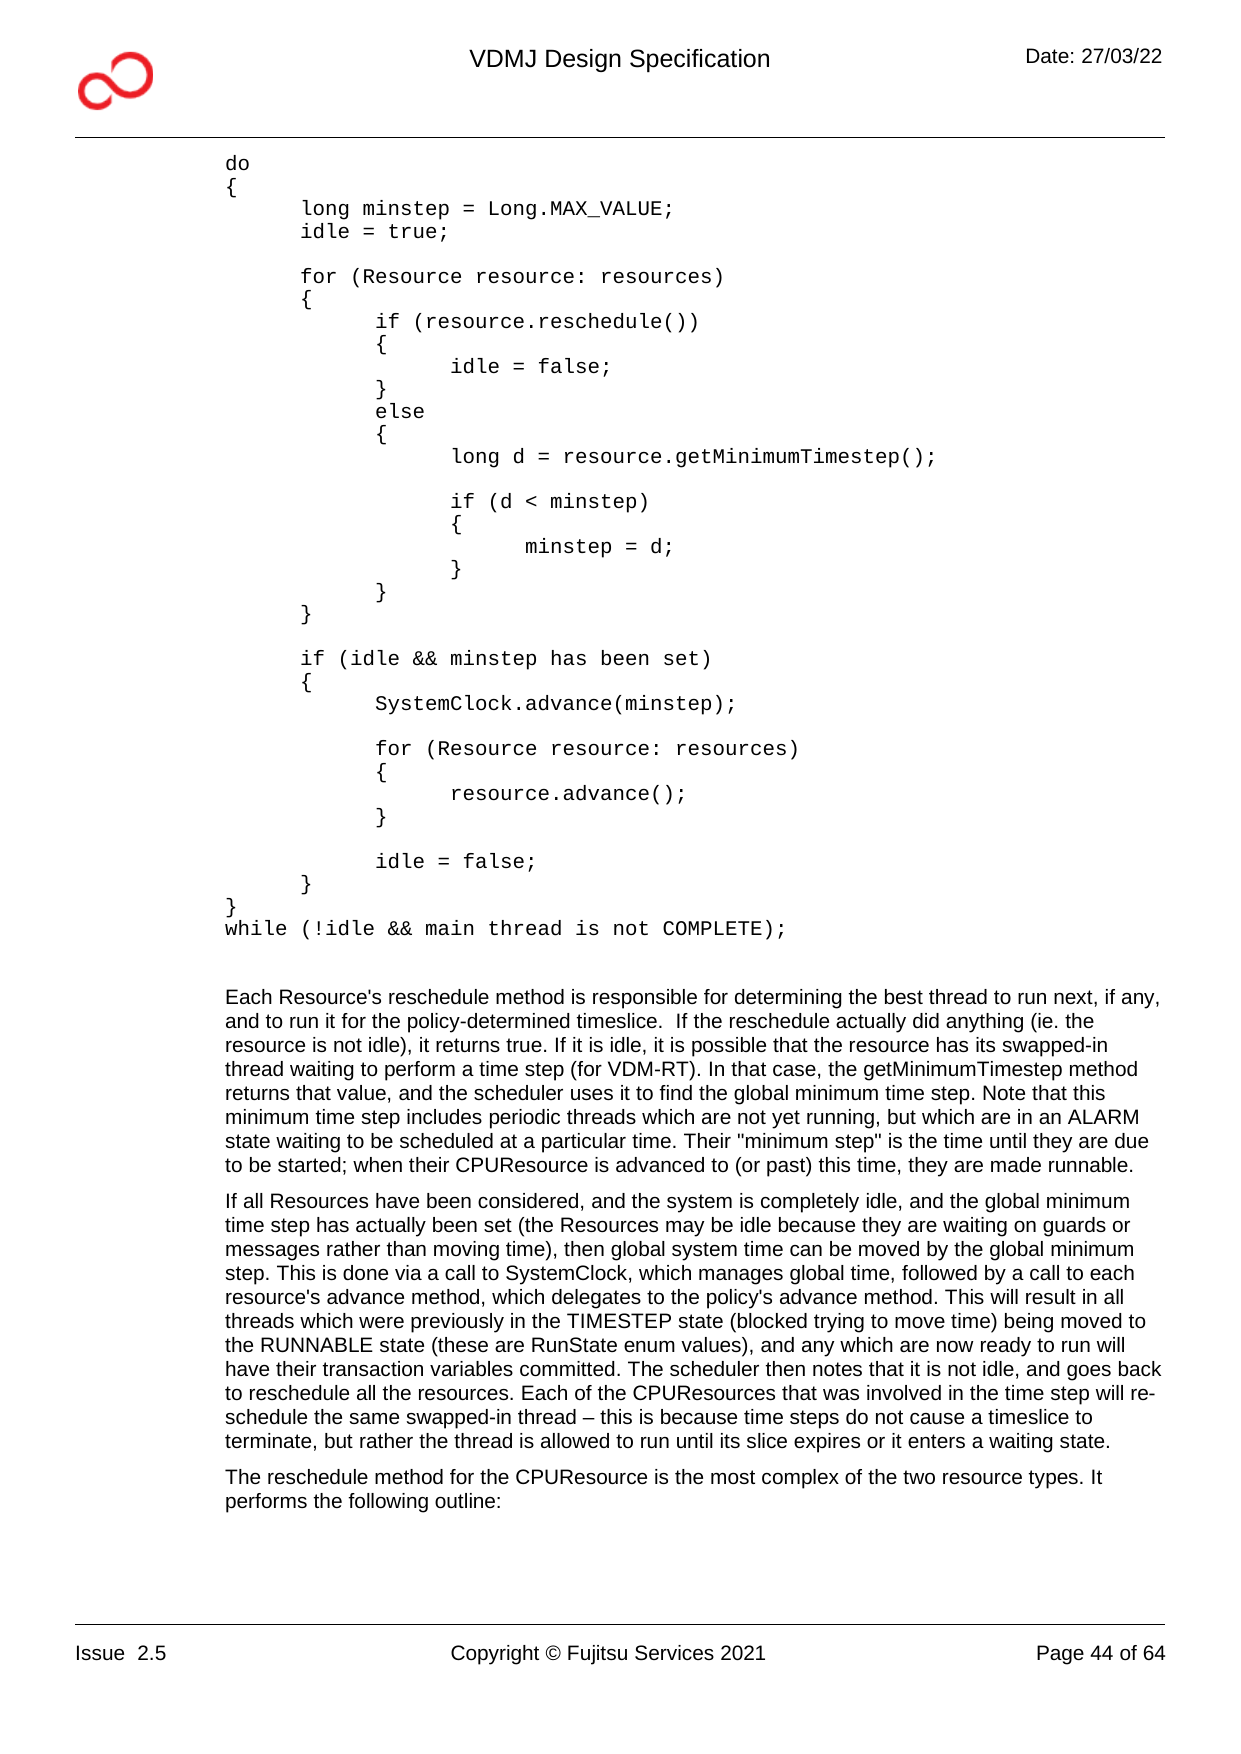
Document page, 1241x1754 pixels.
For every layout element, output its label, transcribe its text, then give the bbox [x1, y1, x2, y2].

text { [225, 760, 1165, 783]
picture [78, 44, 153, 120]
text else [225, 400, 1165, 423]
text } [225, 895, 1165, 918]
text Each Resource's reschedule method is responsible for determining the best thread to run next, if any, and to run it for the policy-determined timeslice. If the reschedule actually did anything (ie. the resource is not idle), it returns true. If it is idle, it is possible that the resource has its swapped-in thread waiting to perform a time step (for VDM-RT). In that case, the getMinimumTimestep method returns that value, and the scheduler uses it to find the global minimum time step. Note that this minimum time step includes periodic threads which are not yet running, but which are in an ALARM state waiting to be scheduled at a particular time. Their "minimum step" is the time until they are due to be started; when their CPUResource is advanced to (or past) this time, they are made runnable. [225, 985, 1165, 1177]
text for (Resource resource: resources) [225, 265, 1165, 288]
text { [225, 670, 1165, 693]
text minstep = d; [225, 535, 1165, 558]
text SystemClock.advance(minstep); [225, 693, 1165, 715]
text } [225, 603, 1165, 625]
text if (resource.reschedule()) [225, 310, 1165, 333]
text } [225, 378, 1165, 400]
text If all Resources have been considered, and the system is completely idle, and the global minimum time step has actually been set (the Resources may be idle because they are waiting on guards or messages rather than moving time), then global system time can be moved by the global minimum step. This is done via a call to SystemClock, which manages global time, followed by a call to each resource's advance method, which delegates to the policy's advance method. This will result in all threads which were previously in the TIMESTEP state (blocked trying to move time) being moved to the RUNNABLE state (these are RunState enum values), and any which are now ready to run will have their transaction variables committed. The scheduler then notes that it is not idle, and goes back to reschedule all the resources. Each of the CPUResources that was involved in the time step will re-schedule the same swapped-in thread – this is because time steps do not cause a timeslice to terminate, but rather the thread is allowed to run until its slice expires or it enters a waiting state. [225, 1189, 1165, 1453]
text long d = resource.getMinimumTimestep(); [225, 445, 1165, 468]
text if (d < minstep) [225, 490, 1165, 513]
text long minstep = Long.MAX_VALUE; [225, 198, 1165, 220]
text resource.advance(); [225, 783, 1165, 805]
text idle = false; [225, 850, 1165, 873]
text { [225, 288, 1165, 310]
text for (Resource resource: resources) [225, 738, 1165, 760]
text } [225, 873, 1165, 895]
text if (idle && minstep has been set) [225, 648, 1165, 670]
text } [225, 805, 1165, 828]
text do [225, 153, 1165, 175]
text idle = true; [225, 220, 1165, 243]
text { [225, 513, 1165, 535]
text The reschedule method for the CPUResource is the most complex of the two resource types. It performs the following outline: [225, 1466, 1165, 1513]
text } [225, 580, 1165, 603]
text { [225, 333, 1165, 355]
text { [225, 423, 1165, 445]
text } [225, 558, 1165, 580]
text { [225, 175, 1165, 198]
text while (!idle && main thread is not COMPLETE); [225, 918, 1165, 940]
text idle = false; [225, 355, 1165, 378]
